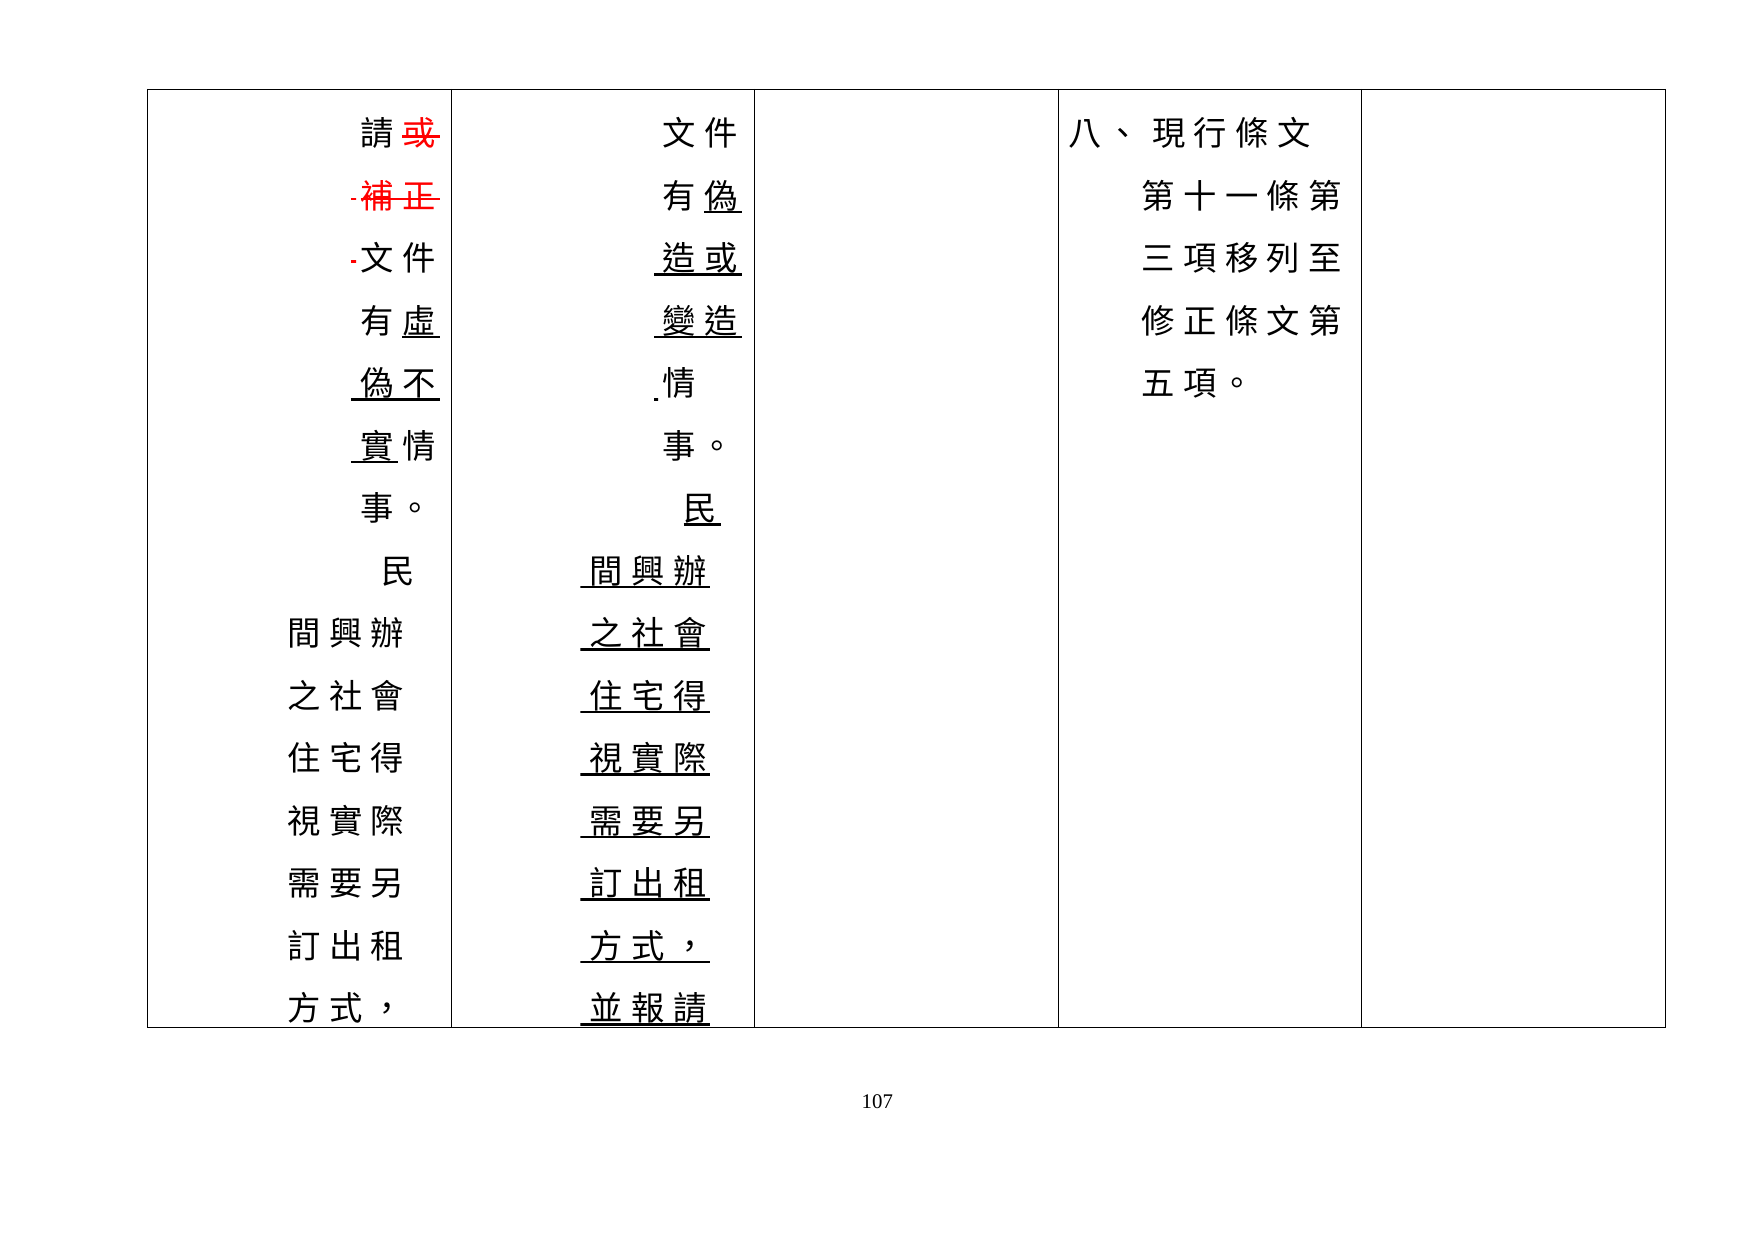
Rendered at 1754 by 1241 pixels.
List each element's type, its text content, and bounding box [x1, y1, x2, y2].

table_cell 文件有偽造或變造情事。 民間興辦之社會住宅得視實際需要另訂出租方式，並報請 [452, 90, 754, 1027]
table_cell [1362, 90, 1665, 1027]
table_cell 八、現行條文第十一條第三項移列至修正條文第五項。 [1059, 90, 1361, 1027]
table_cell [755, 90, 1058, 1027]
table_cell 請或補正文件有虛偽不實情事。 民間興辦之社會住宅得視實際需要另訂出租方式， [148, 90, 451, 1027]
